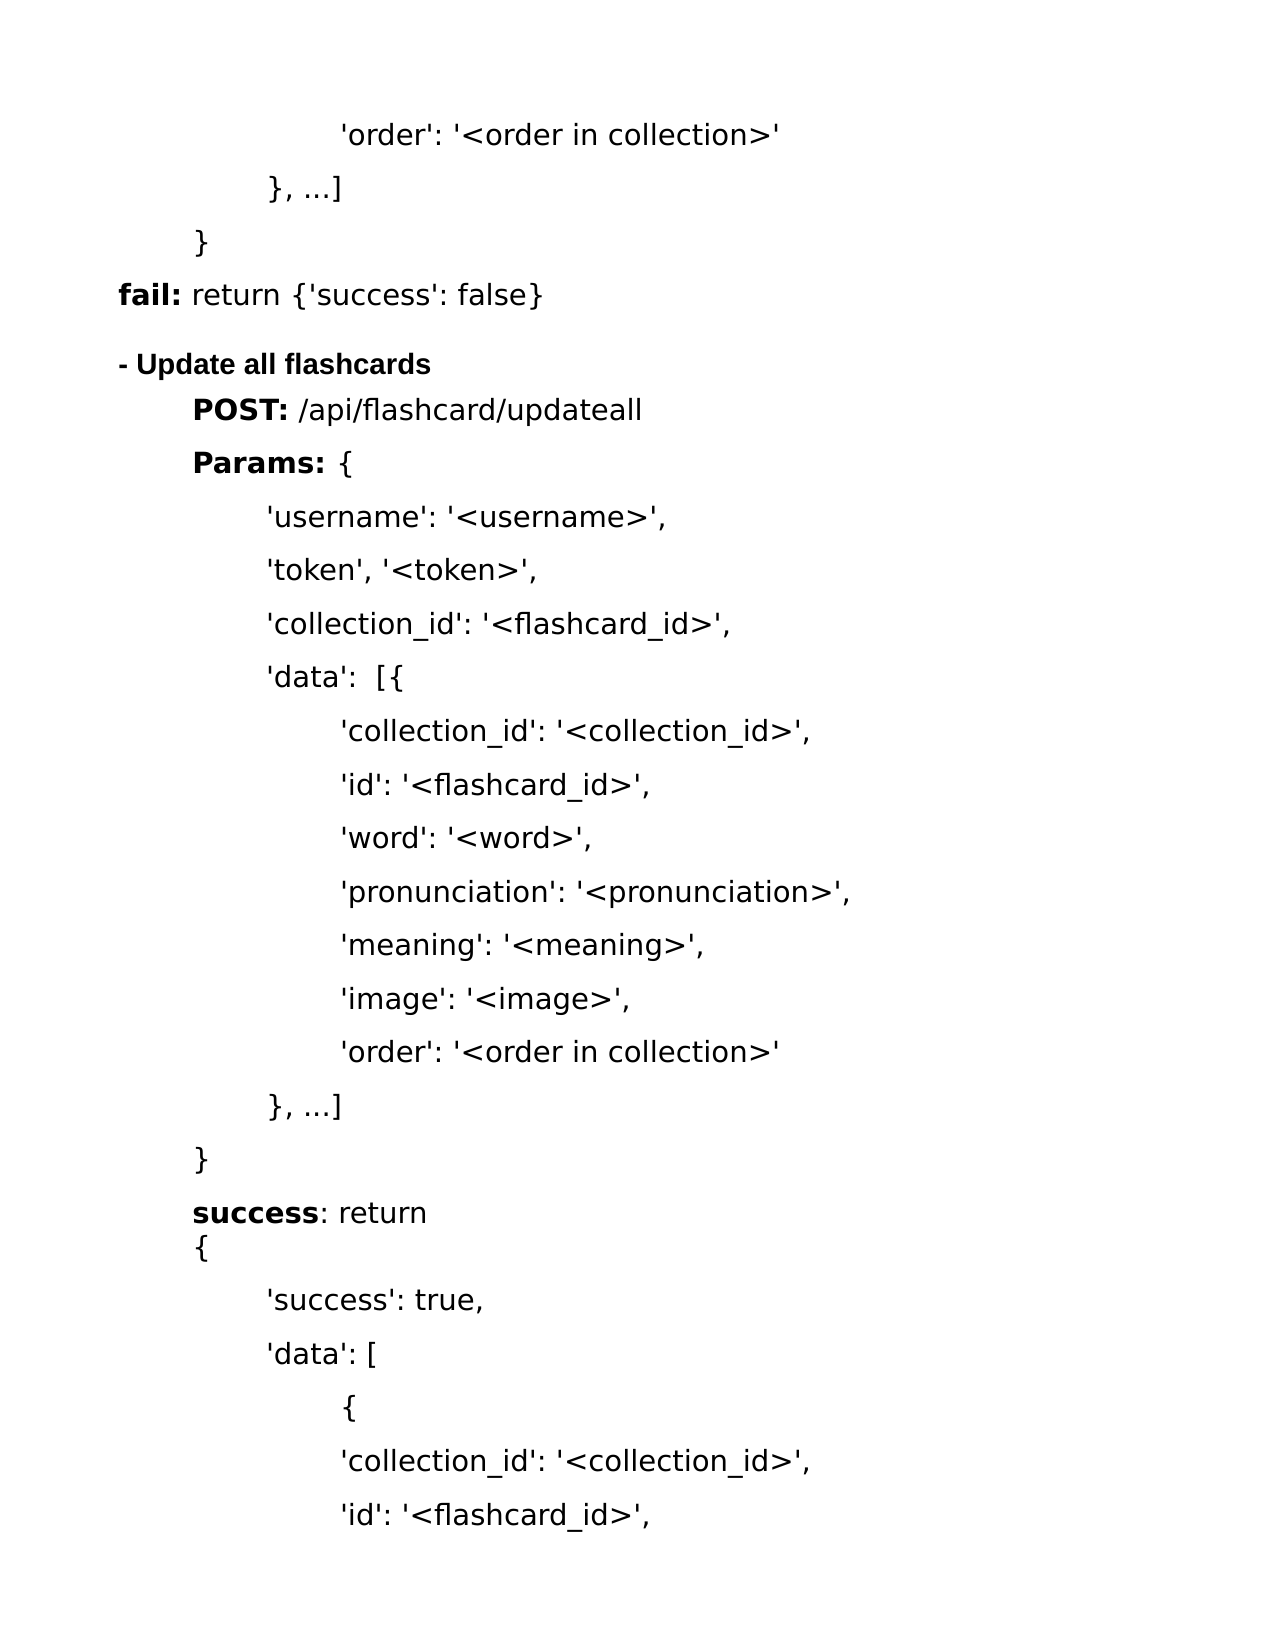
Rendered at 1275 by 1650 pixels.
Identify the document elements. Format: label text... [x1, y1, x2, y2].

text fail: return {'success': false} [118, 279, 1157, 313]
text 'success': true, [118, 1284, 1157, 1318]
text 'order': '<order in collection>' [118, 118, 1157, 152]
text 'token', '<token>', [118, 554, 1157, 588]
text 'collection_id': '<collection_id>', [118, 1444, 1157, 1478]
text } [118, 1143, 1157, 1177]
text success: return [118, 1196, 1157, 1230]
text }, ...] [118, 172, 1157, 206]
text }, ...] [118, 1089, 1157, 1123]
text POST: /api/flashcard/updateall [118, 393, 1157, 427]
text 'data': [ [118, 1337, 1157, 1371]
text } [118, 225, 1157, 259]
text 'collection_id': '<collection_id>', [118, 714, 1157, 748]
text 'id': '<flashcard_id>', [118, 1498, 1157, 1532]
text 'username': '<username>', [118, 500, 1157, 534]
text 'data': [{ [118, 661, 1157, 695]
text 'id': '<flashcard_id>', [118, 768, 1157, 802]
text { [118, 1391, 1157, 1425]
text 'image': '<image>', [118, 982, 1157, 1016]
text 'pronunciation': '<pronunciation>', [118, 875, 1157, 909]
text 'collection_id': '<flashcard_id>', [118, 607, 1157, 641]
text 'word': '<word>', [118, 821, 1157, 855]
text 'order': '<order in collection>' [118, 1036, 1157, 1069]
subtitle - Update all flashcards [118, 347, 1157, 381]
text { [118, 1230, 1157, 1264]
text 'meaning': '<meaning>', [118, 928, 1157, 962]
text Params: { [118, 447, 1157, 481]
